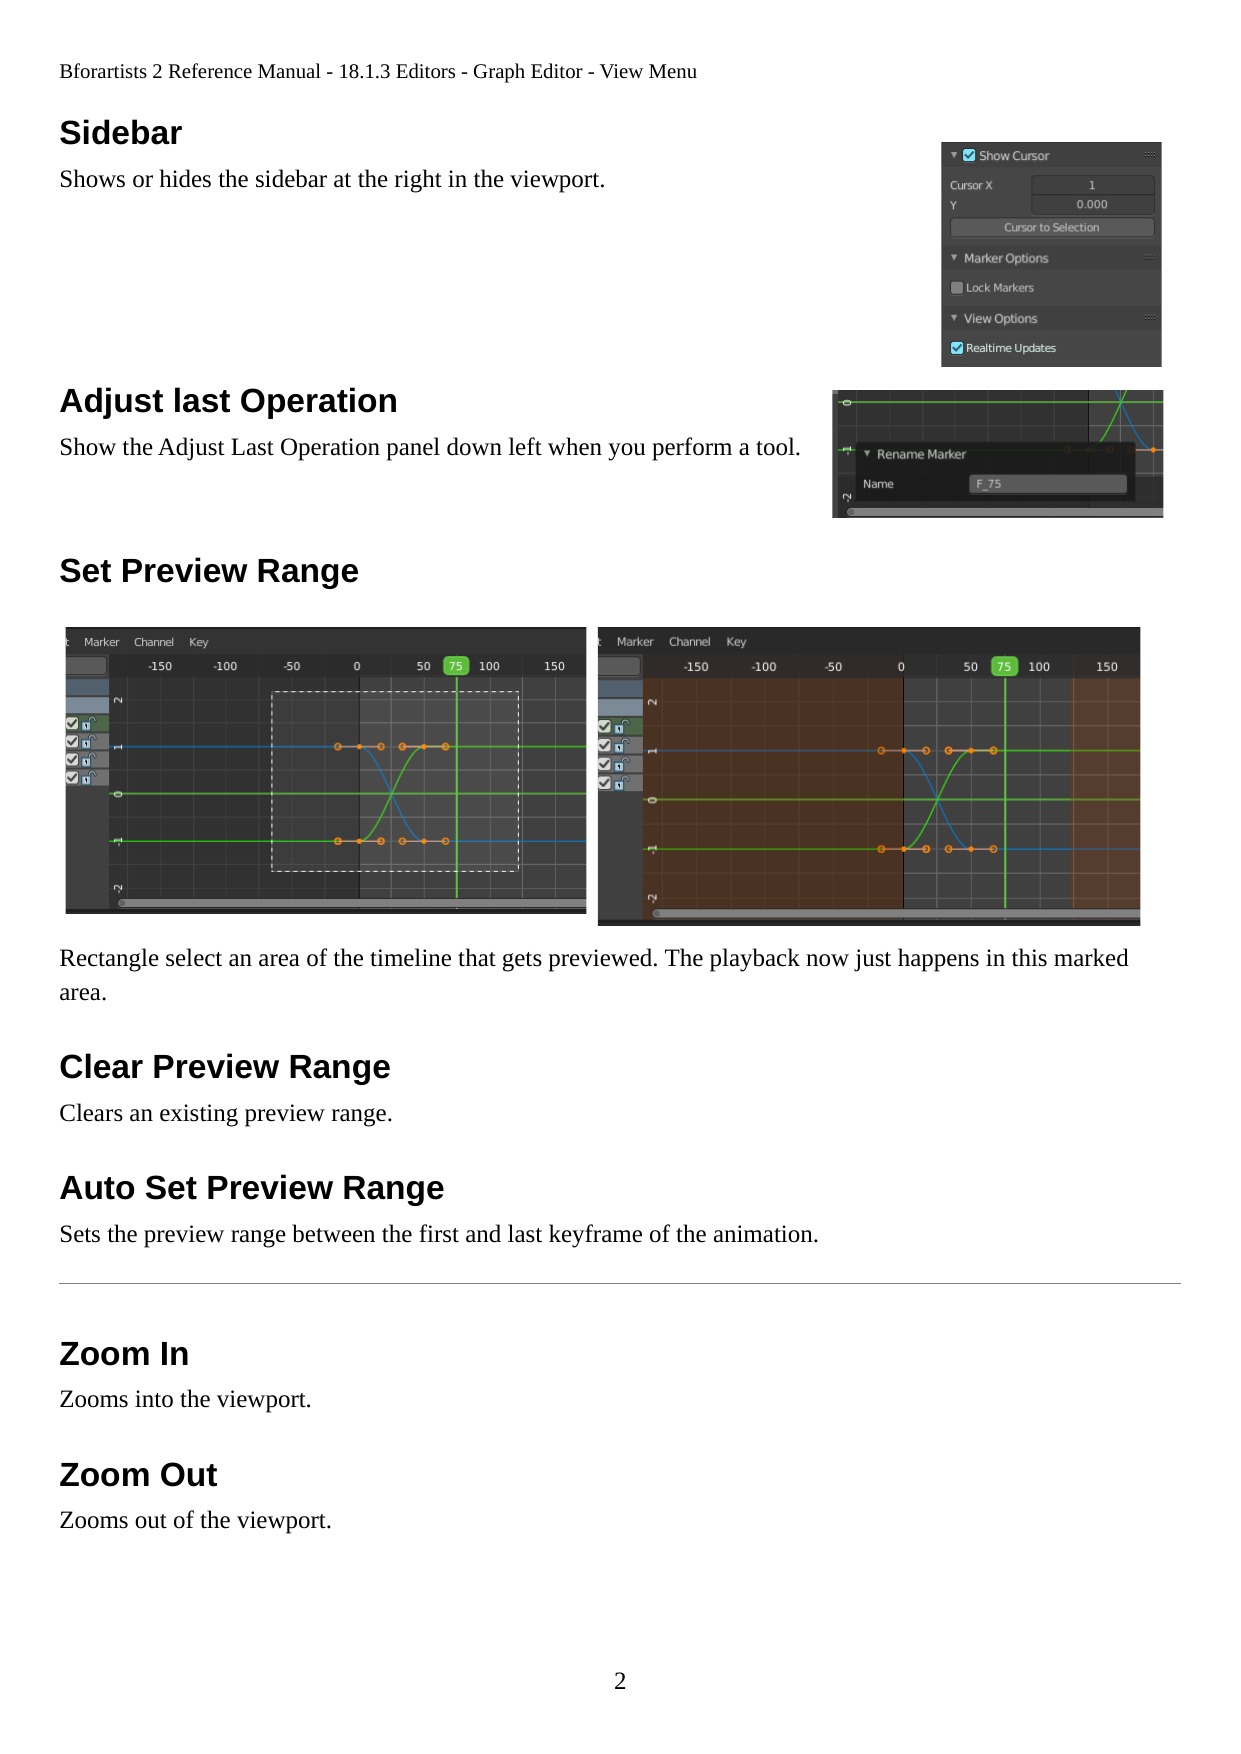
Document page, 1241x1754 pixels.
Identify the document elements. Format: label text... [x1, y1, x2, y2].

subtitle Adjust last Operation [59, 381, 1181, 419]
text Show the Adjust Last Operation panel down left when you perform a tool. [59, 432, 832, 461]
picture [941, 142, 1162, 367]
text Rectangle select an area of the timeline that gets previewed. The playback now just happens in this marked area. [59, 602, 1181, 1006]
text Shows or hides the sidebar at the right in the viewport. [59, 164, 941, 192]
subtitle Clear Preview Range [59, 1047, 1181, 1086]
subtitle Auto Set Preview Range [59, 1168, 1181, 1207]
text Sets the preview range between the first and last keyframe of the animation. [59, 1219, 1181, 1248]
text Clears an existing preview range. [59, 1098, 1181, 1127]
subtitle Set Preview Range [59, 551, 1181, 589]
picture [832, 390, 1164, 518]
text Zooms out of the viewport. [59, 1506, 1181, 1534]
subtitle Zoom In [59, 1333, 1181, 1372]
picture [65, 627, 587, 914]
subtitle Sidebar [59, 113, 1181, 151]
text Zooms into the viewport. [59, 1384, 1181, 1413]
subtitle Zoom Out [59, 1454, 1181, 1493]
picture [597, 627, 1141, 926]
